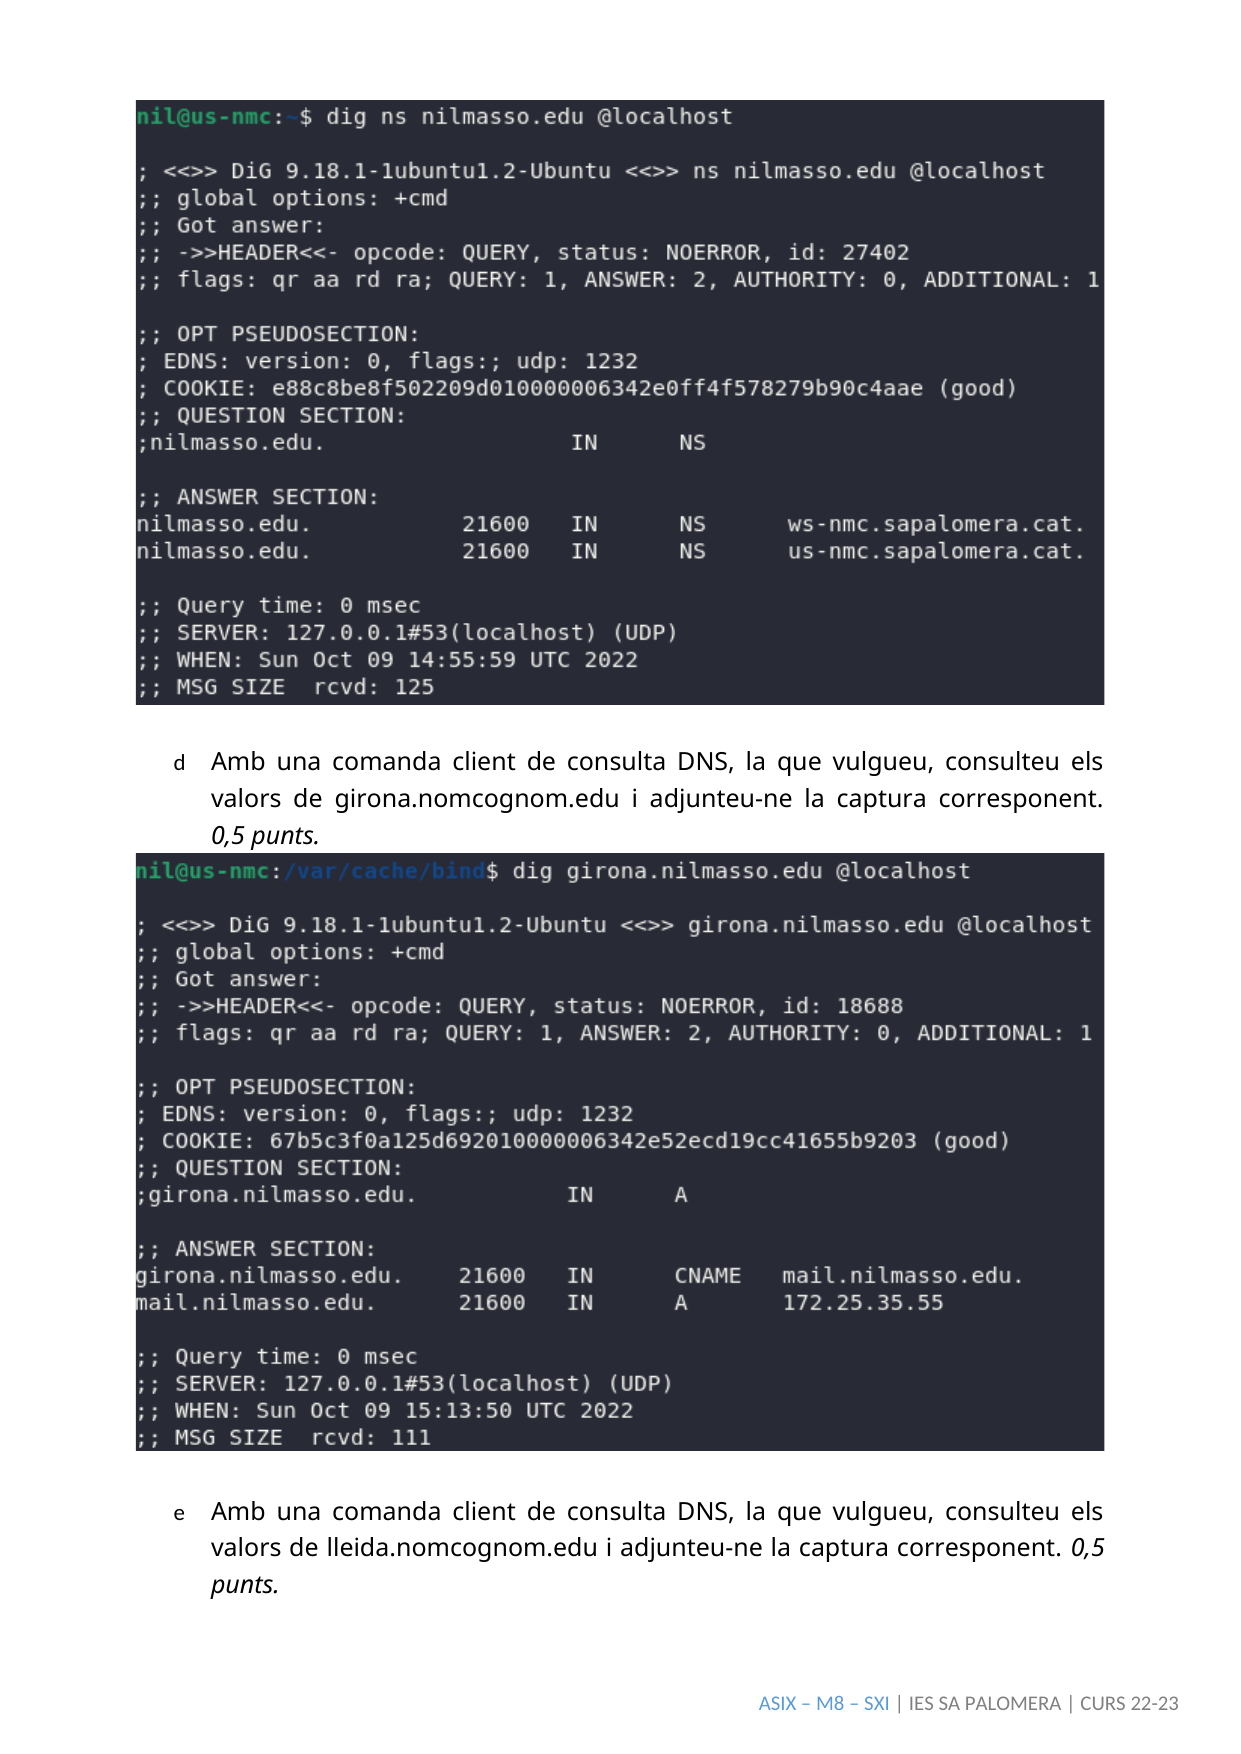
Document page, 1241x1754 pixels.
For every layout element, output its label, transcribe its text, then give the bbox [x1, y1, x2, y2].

list Amb una comanda client de consulta DNS, la que vulgueu, consulteu els valors de lleida.nomcognom.edu i adjunteu-ne la captura corresponent. 0,5 punts. [173, 1493, 1104, 1601]
picture [135, 100, 1105, 705]
picture [135, 853, 1105, 1451]
list Amb una comanda client de consulta DNS, la que vulgueu, consulteu els valors de girona.nomcognom.edu i adjunteu-ne la captura corresponent. 0,5 punts. [173, 744, 1104, 851]
